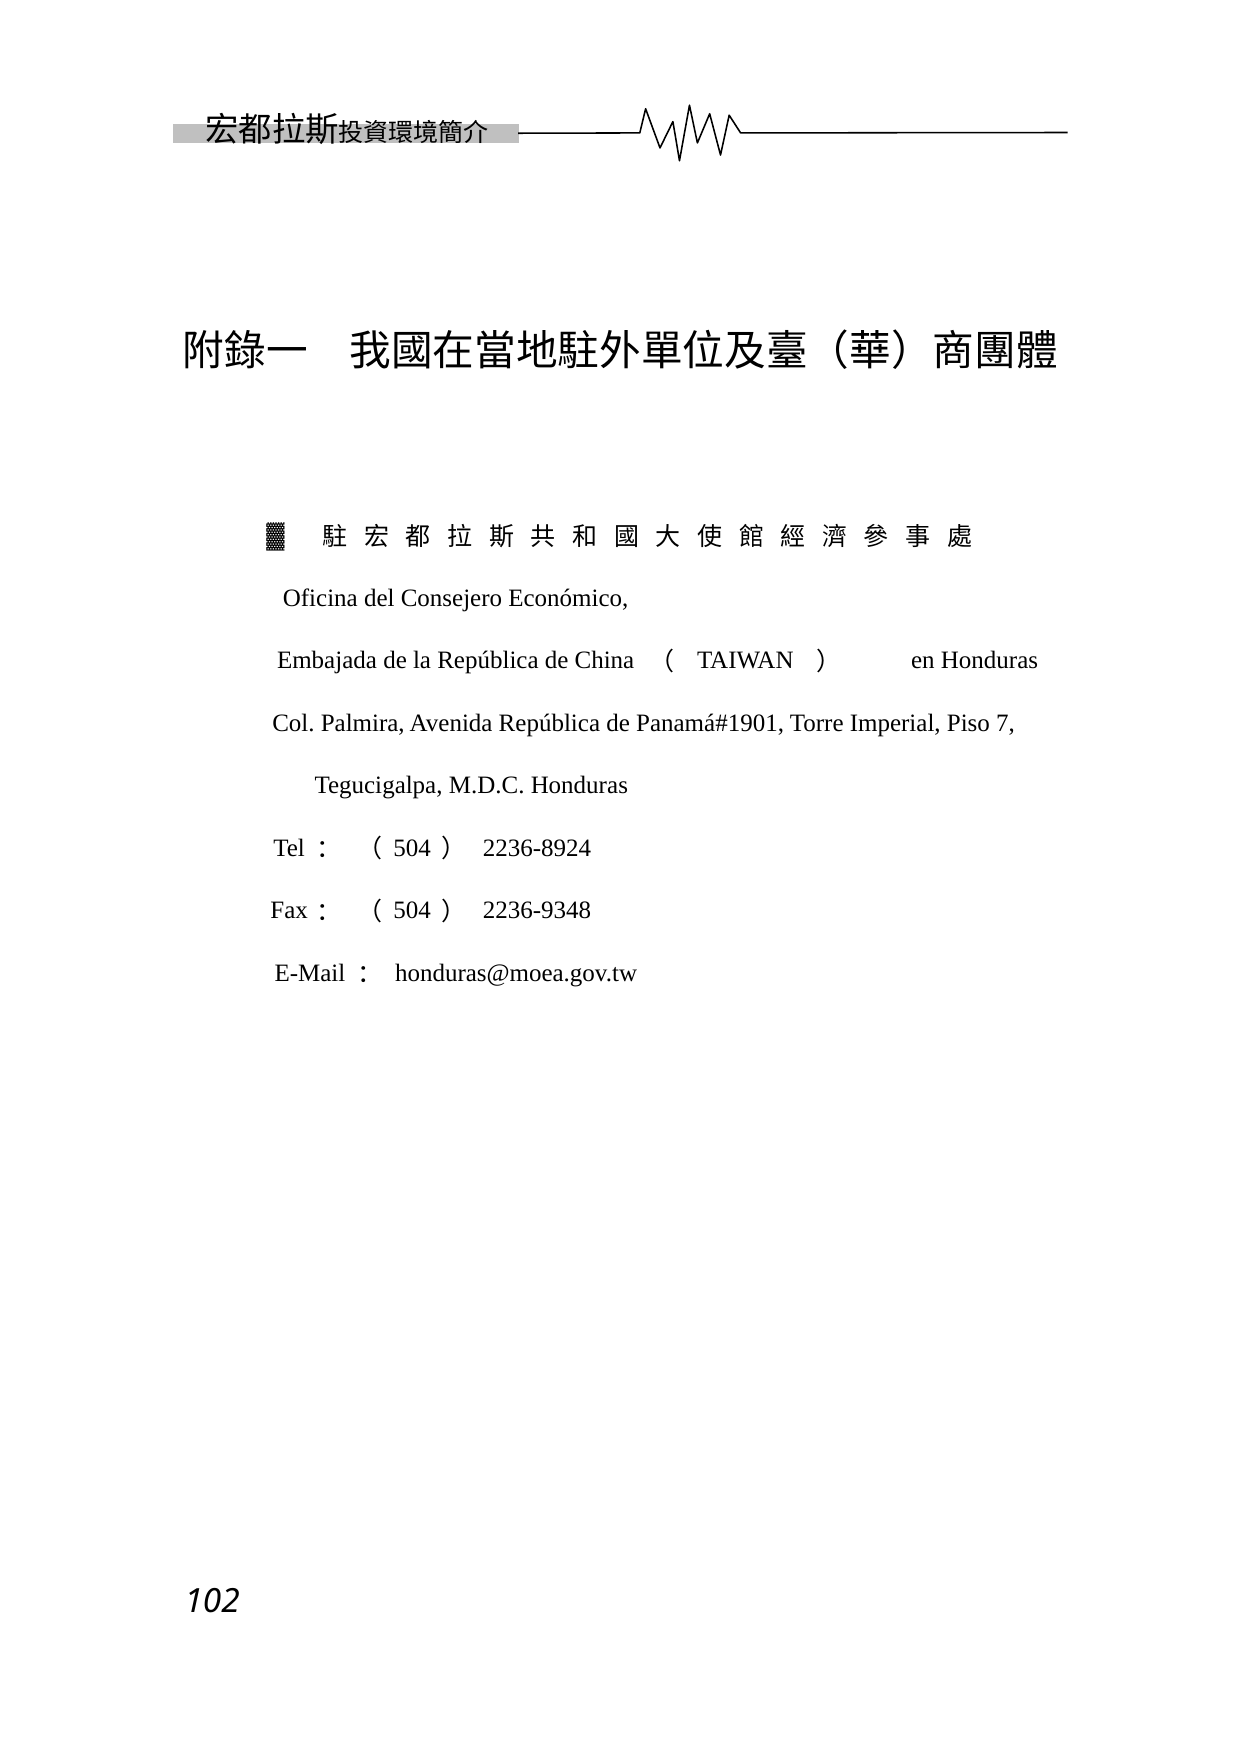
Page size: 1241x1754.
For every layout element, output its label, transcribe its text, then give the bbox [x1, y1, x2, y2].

text ▓ 駐宏都拉斯共和國大使館經濟參事處 [183, 493, 1058, 555]
text Oficina del Consejero Económico, [183, 555, 1058, 618]
text Fax：（504）2236-9348 [183, 868, 1058, 930]
text 附錄一 我國在當地駐外單位及臺（華）商團體 [183, 305, 1058, 368]
text Col. Palmira, Avenida República de Panamá#1901, Torre Imperial, Piso 7, Tegucigalpa, M.D.C. Honduras [232, 680, 1058, 805]
text E-Mail：honduras@moea.gov.tw [183, 930, 1058, 993]
text Embajada de la República de China（TAIWAN） en Honduras [183, 618, 1058, 680]
text Tel：（504）2236-8924 [183, 805, 1058, 868]
